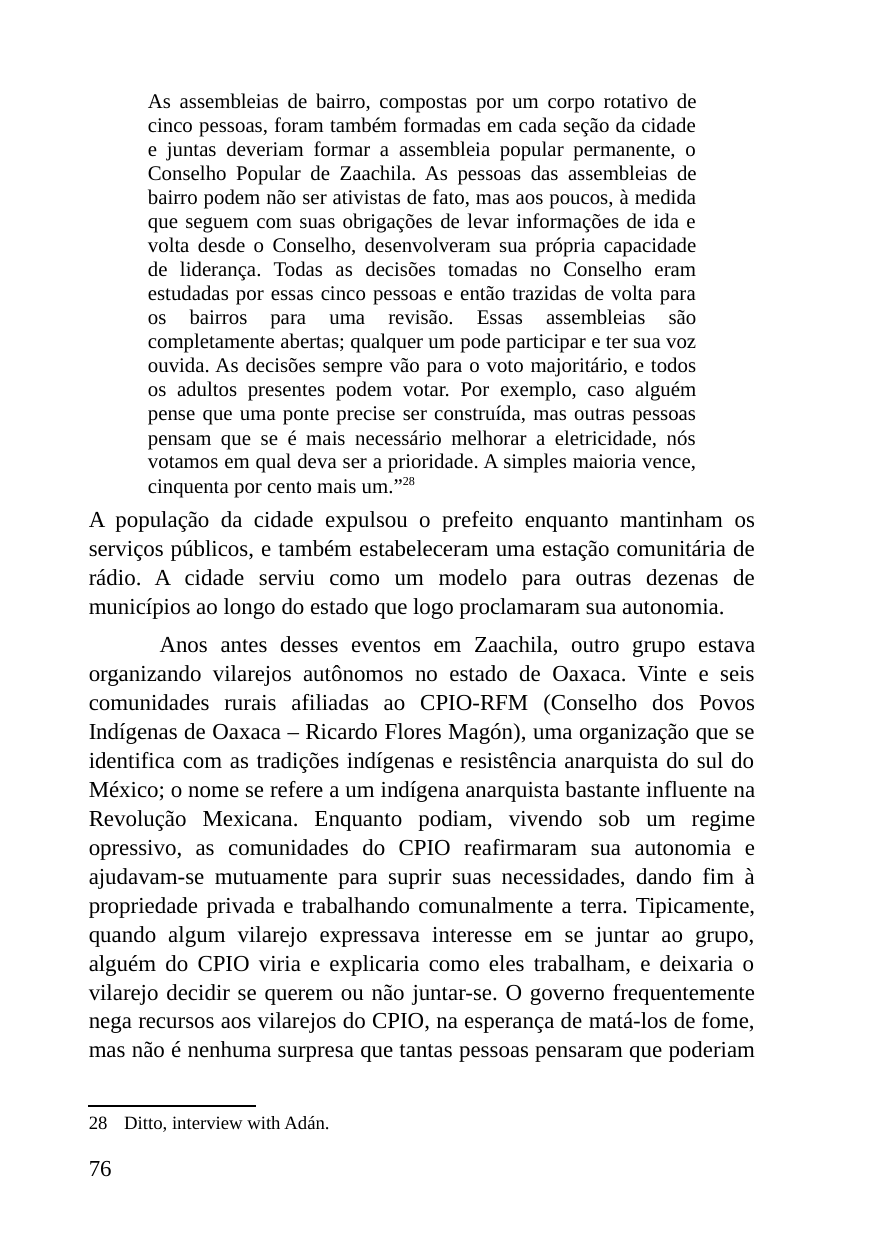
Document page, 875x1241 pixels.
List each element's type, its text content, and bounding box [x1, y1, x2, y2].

text Anos antes desses eventos em Zaachila, outro grupo estava organizando vilarejos autônomos no estado de Oaxaca. Vinte e seis comunidades rurais afiliadas ao CPIO-RFM (Conselho dos Povos Indígenas de Oaxaca – Ricardo Flores Magón), uma organização que se identifica com as tradições indígenas e resistência anarquista do sul do México; o nome se refere a um indígena anarquista bastante influente na Revolução Mexicana. Enquanto podiam, vivendo sob um regime opressivo, as comunidades do CPIO reafirmaram sua autonomia e ajudavam-se mutuamente para suprir suas necessidades, dando fim à propriedade privada e trabalhando comunalmente a terra. Tipicamente, quando algum vilarejo expressava interesse em se juntar ao grupo, alguém do CPIO viria e explicaria como eles trabalham, e deixaria o vilarejo decidir se querem ou não juntar-se. O governo frequentemente nega recursos aos vilarejos do CPIO, na esperança de matá-los de fome, mas não é nenhuma surpresa que tantas pessoas pensaram que poderiam [88, 631, 756, 1063]
text A população da cidade expulsou o prefeito enquanto mantinham os serviços públicos, e também estabeleceram uma estação comunitária de rádio. A cidade serviu como um modelo para outras dezenas de municípios ao longo do estado que logo proclamaram sua autonomia. [88, 506, 756, 620]
text As assembleias de bairro, compostas por um corpo rotativo de cinco pessoas, foram também formadas em cada seção da cidade e juntas deveriam formar a assembleia popular permanente, o Conselho Popular de Zaachila. As pessoas das assembleias de bairro podem não ser ativistas de fato, mas aos poucos, à medida que seguem com suas obrigações de levar informações de ida e volta desde o Conselho, desenvolveram sua própria capacidade de liderança. Todas as decisões tomadas no Conselho eram estudadas por essas cinco pessoas e então trazidas de volta para os bairros para uma revisão. Essas assembleias são completamente abertas; qualquer um pode participar e ter sua voz ouvida. As decisões sempre vão para o voto majoritário, e todos os adultos presentes podem votar. Por exemplo, caso alguém pense que uma ponte precise ser construída, mas outras pessoas pensam que se é mais necessário melhorar a eletricidade, nós votamos em qual deva ser a prioridade. A simples maioria vence, cinquenta por cento mais um.” [148, 88, 697, 498]
text Ditto, interview with Adán. [88, 1112, 756, 1134]
